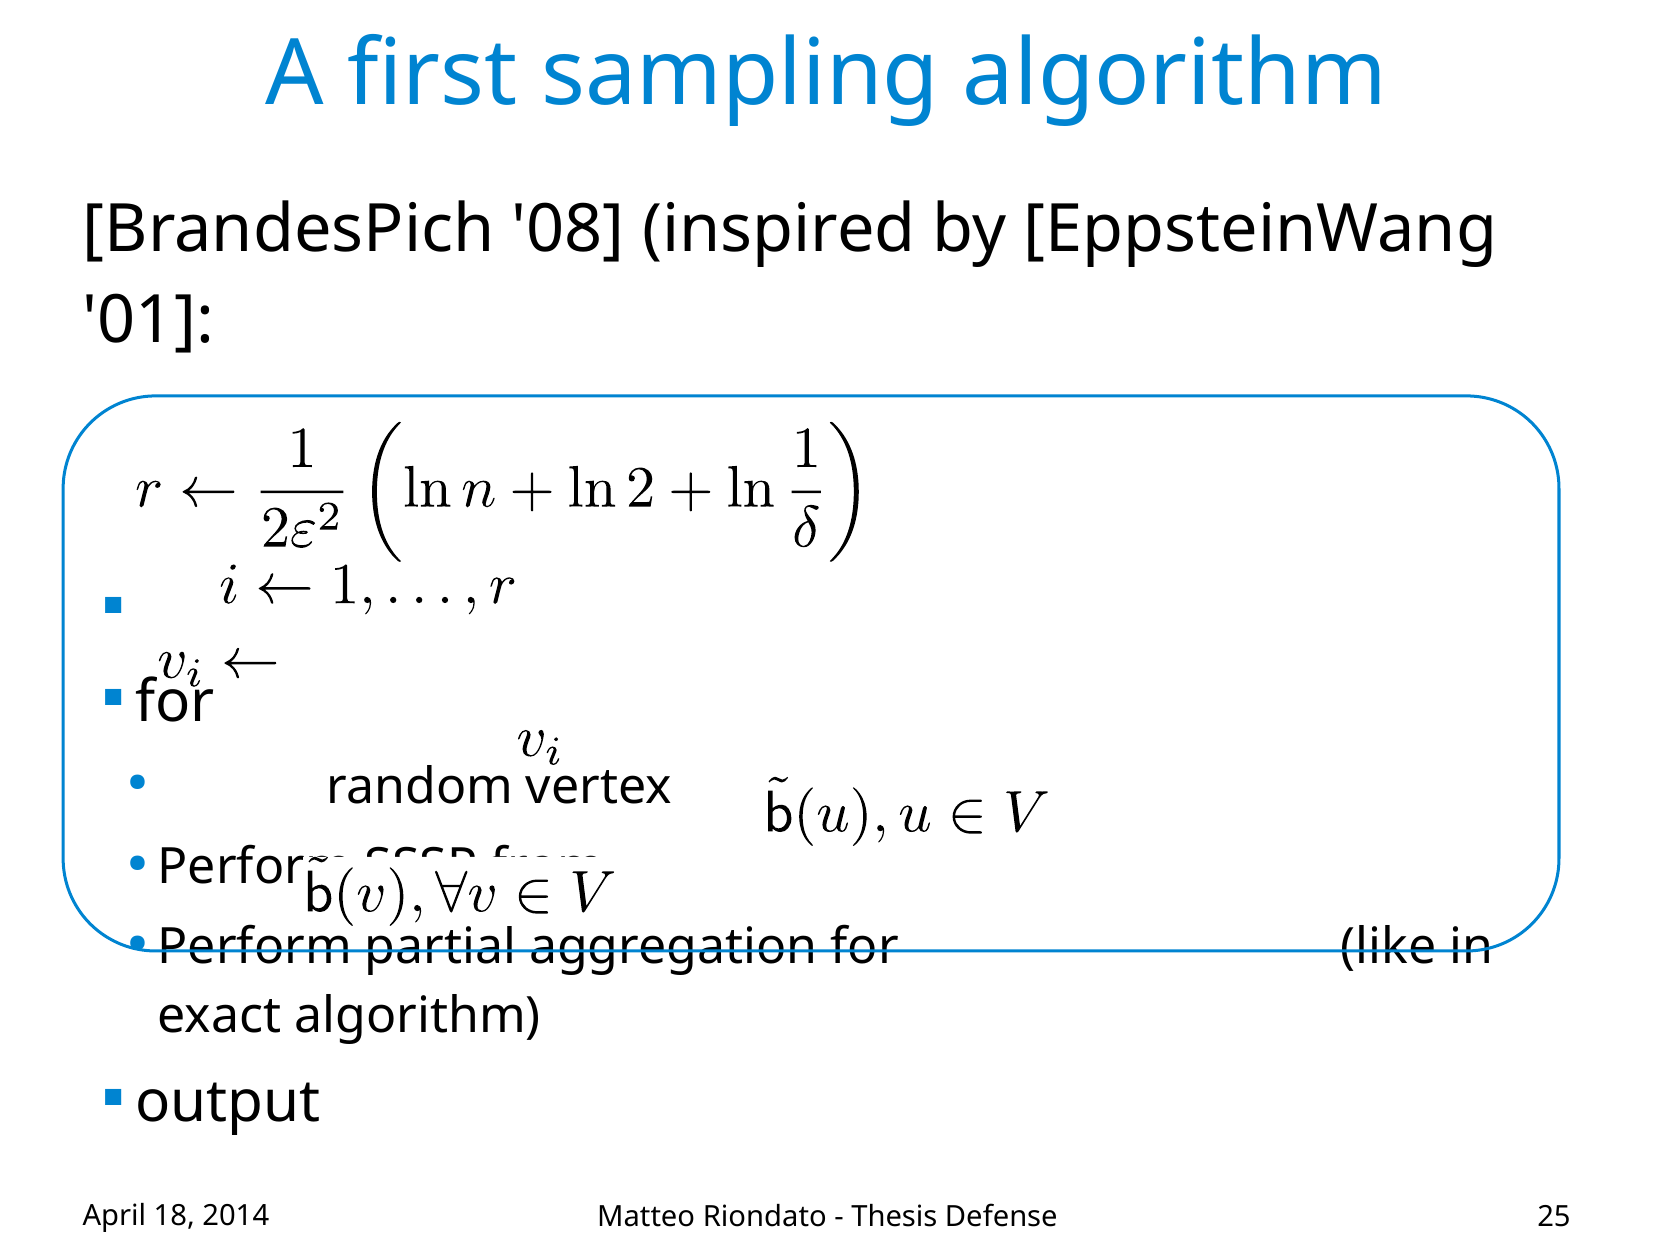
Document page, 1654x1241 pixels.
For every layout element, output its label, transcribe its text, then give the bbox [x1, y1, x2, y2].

text_box [303, 856, 617, 926]
text_box [516, 729, 562, 766]
text_box [763, 776, 1051, 846]
text_box [157, 647, 280, 687]
list [BrandesPich '08] (inspired by [EppsteinWang '01]: for random vertex Perform SSSP from Perform partial aggregation for (like in exact algorithm) output [82, 398, 1557, 949]
text_box [219, 564, 517, 615]
list [BrandesPich '08] (inspired by [EppsteinWang '01]: for random vertex Perform SSSP from Perform partial aggregation for (like in exact algorithm) output [82, 180, 1571, 1186]
title A first sampling algorithm [82, 0, 1571, 139]
